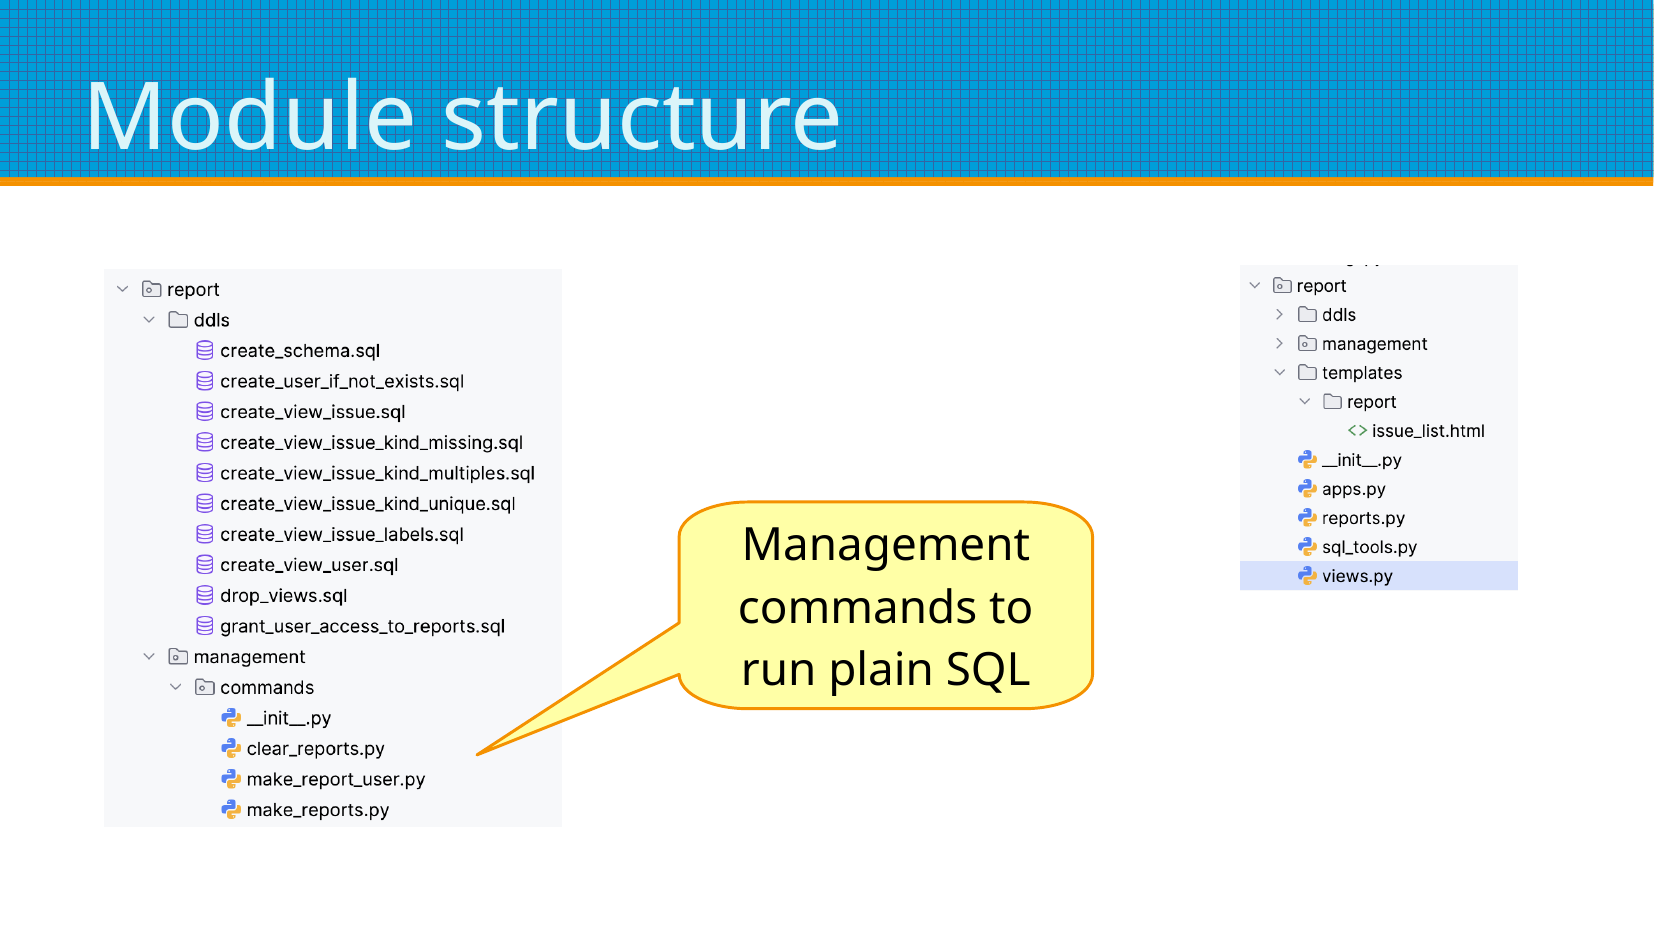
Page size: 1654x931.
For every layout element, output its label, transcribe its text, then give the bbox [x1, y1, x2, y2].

title Module structure [82, 14, 1571, 178]
picture [104, 269, 562, 827]
text_box Management commands to run plain SQL [476, 501, 1093, 755]
picture [1240, 265, 1518, 591]
